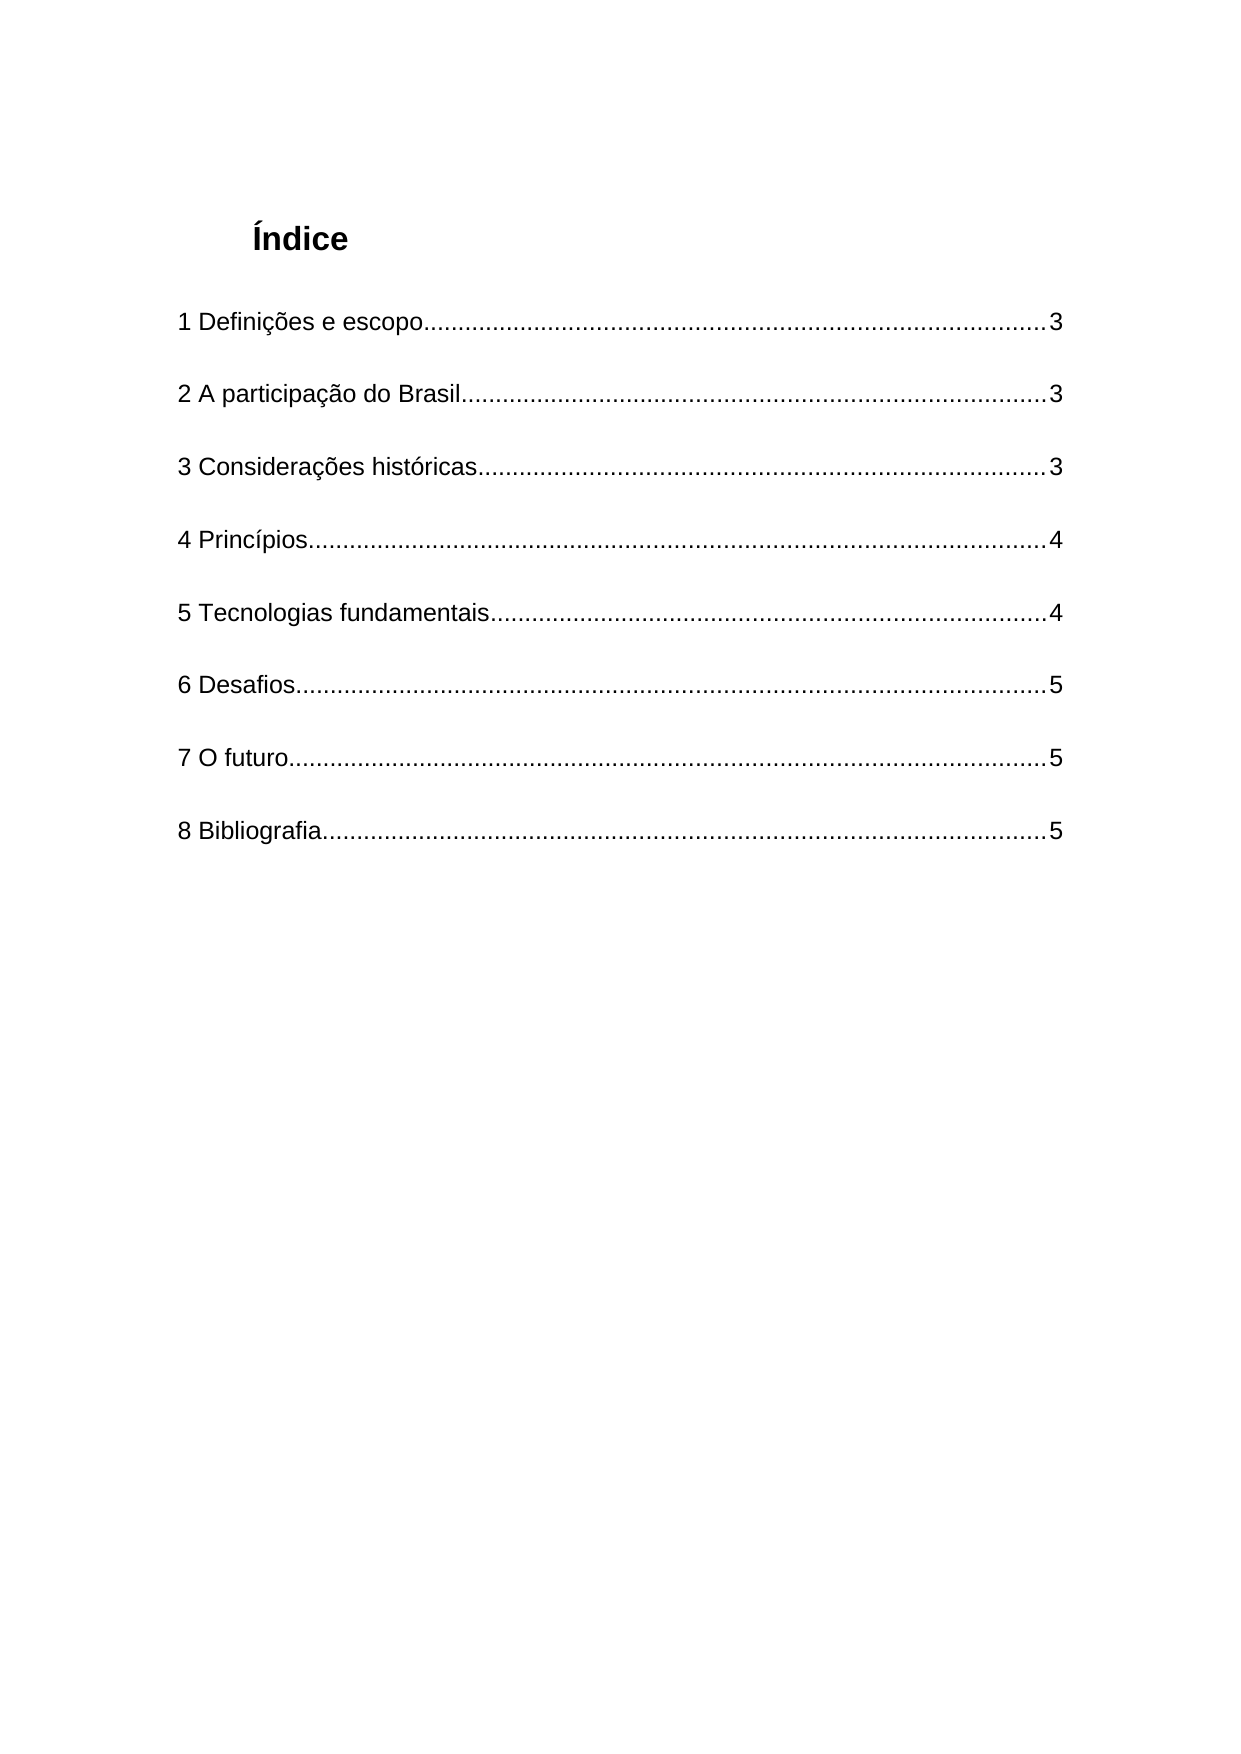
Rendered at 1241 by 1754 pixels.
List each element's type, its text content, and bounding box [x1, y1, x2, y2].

subtitle Índice [177, 219, 1063, 258]
text 8 Bibliografia 5 [177, 816, 1063, 845]
text 5 Tecnologias fundamentais 4 [177, 598, 1063, 626]
text 4 Princípios 4 [177, 525, 1063, 554]
text 3 Considerações históricas 3 [177, 452, 1063, 481]
text 6 Desafios 5 [177, 671, 1063, 699]
text 1 Definições e escopo 3 [177, 306, 1063, 335]
text 7 O futuro 5 [177, 743, 1063, 772]
text 2 A participação do Brasil 3 [177, 379, 1063, 408]
